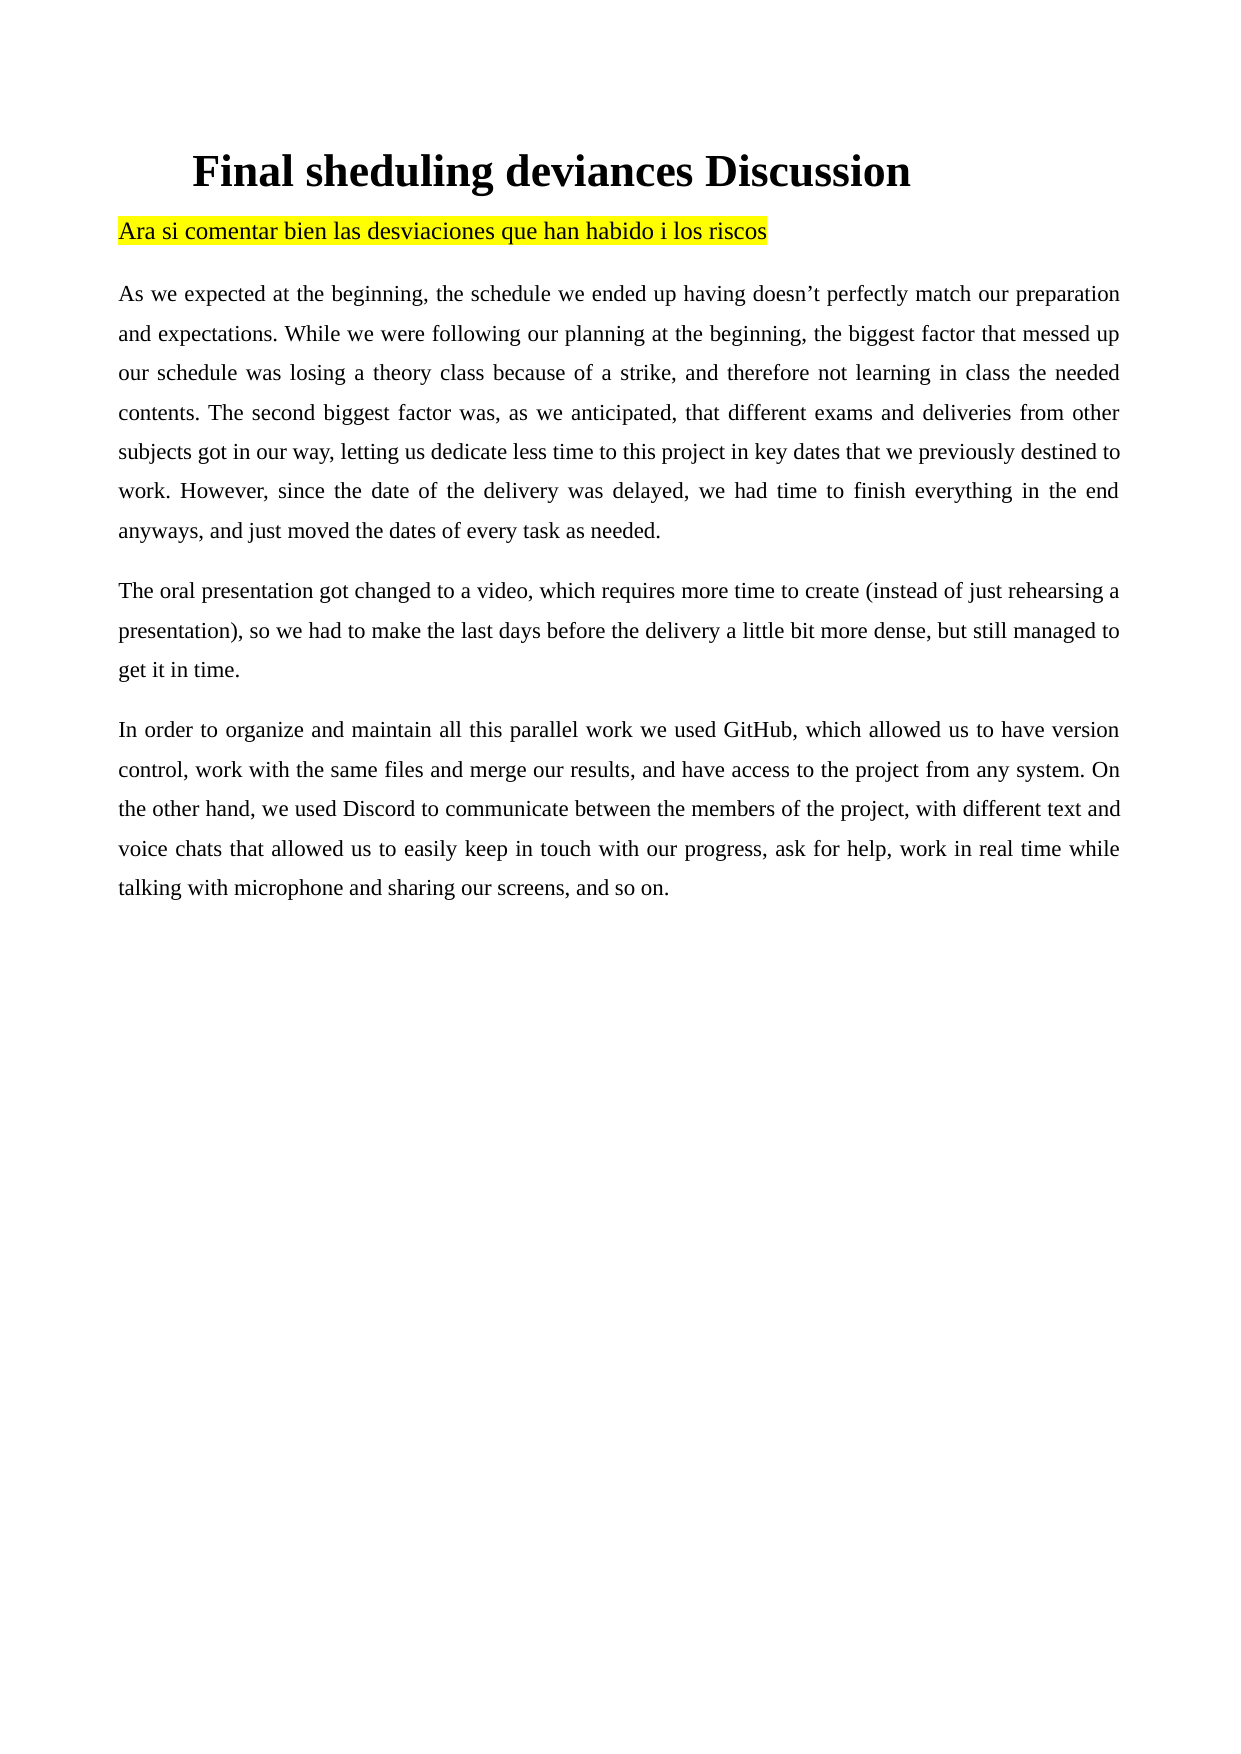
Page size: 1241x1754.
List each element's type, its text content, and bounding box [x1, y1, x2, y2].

text Ara si comentar bien las desviaciones que han habido i los riscos [118, 216, 1122, 245]
text The oral presentation got changed to a video, which requires more time to create (instead of just rehearsing a presentation), so we had to make the last days before the delivery a little bit more dense, but still managed to get it in time. [118, 577, 1122, 682]
subtitle Final sheduling deviances Discussion [118, 143, 1122, 196]
text As we expected at the beginning, the schedule we ended up having doesn’t perfectly match our preparation and expectations. While we were following our planning at the beginning, the biggest factor that messed up our schedule was losing a theory class because of a strike, and therefore not learning in class the needed contents. The second biggest factor was, as we anticipated, that different exams and deliveries from other subjects got in our way, letting us dedicate less time to this project in key dates that we previously destined to work. However, since the date of the delivery was delayed, we had time to finish everything in the end anyways, and just moved the dates of every task as needed. [118, 280, 1122, 543]
text In order to organize and maintain all this parallel work we used GitHub, which allowed us to have version control, work with the same files and merge our results, and have access to the project from any system. On the other hand, we used Discord to communicate between the members of the project, with different text and voice chats that allowed us to easily keep in touch with our progress, ask for help, work in real time while talking with microphone and sharing our screens, and so on. [118, 716, 1122, 901]
